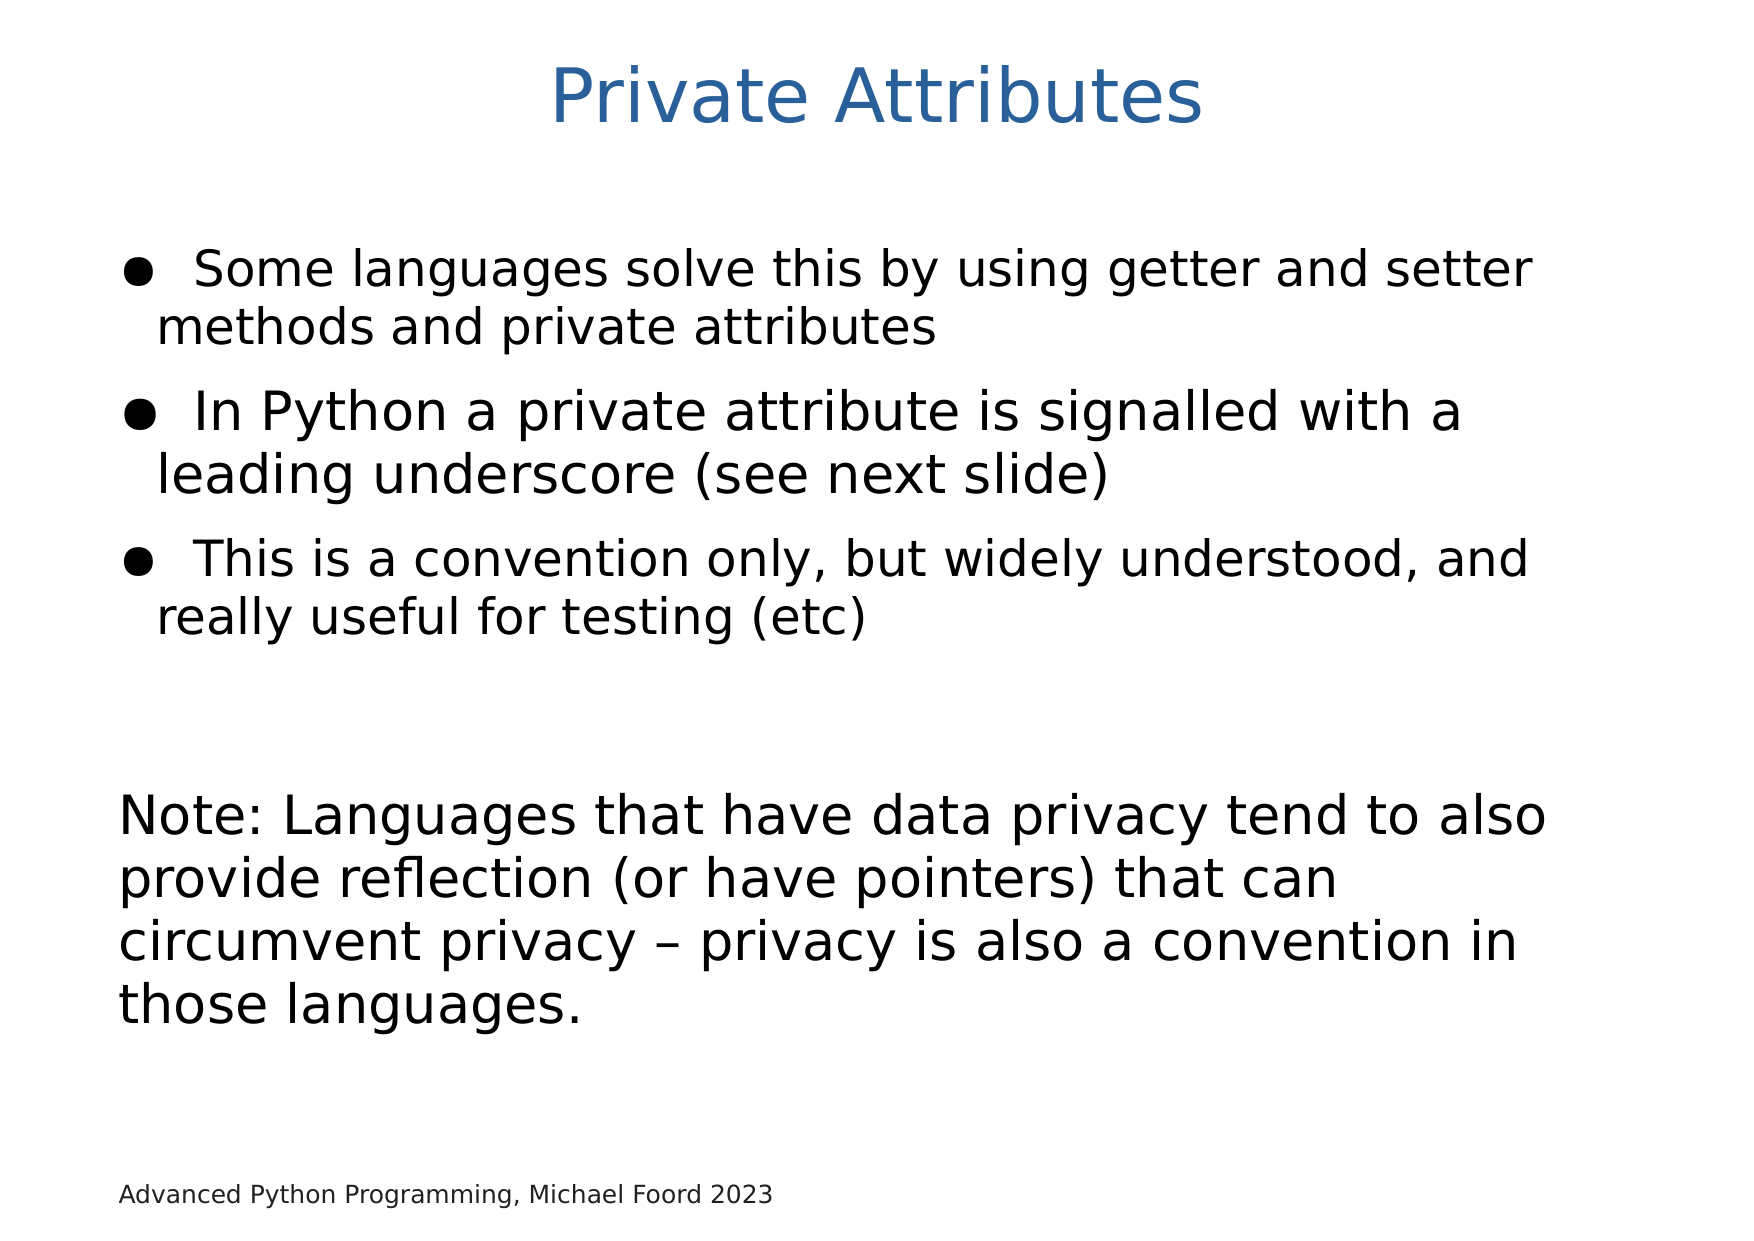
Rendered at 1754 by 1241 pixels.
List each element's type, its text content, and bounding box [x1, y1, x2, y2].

list This is a convention only, but widely understood, and really useful for testing (etc) [118, 529, 1636, 646]
list In Python a private attribute is signalled with a leading underscore (see next slide) [118, 380, 1636, 506]
list Some languages solve this by using getter and setter methods and private attributes [118, 239, 1636, 356]
text Note: Languages that have data privacy tend to also provide reflection (or have pointers) that can circumvent privacy – privacy is also a convention in those languages. [118, 784, 1636, 1036]
text Private Attributes [118, 53, 1636, 140]
